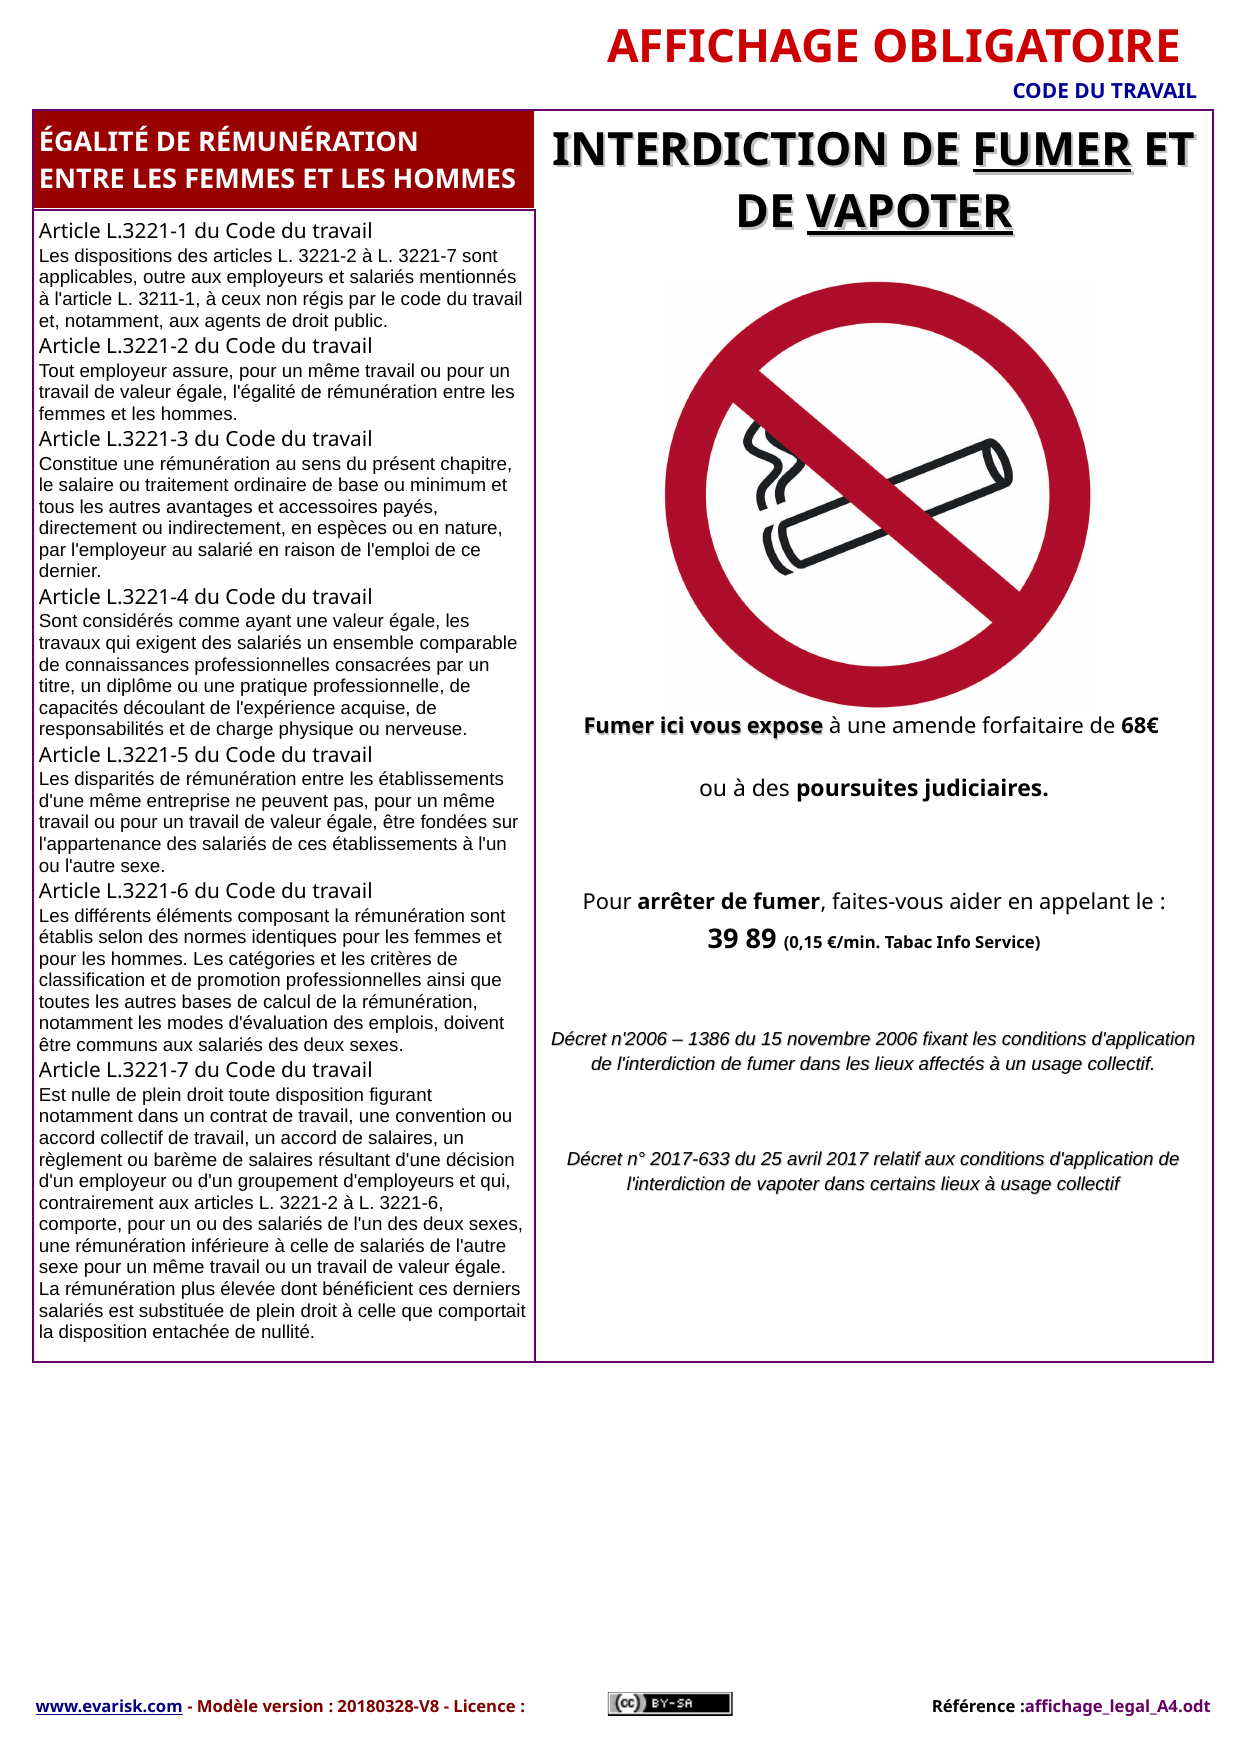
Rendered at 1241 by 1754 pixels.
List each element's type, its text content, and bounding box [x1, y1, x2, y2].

picture [660, 277, 1095, 711]
picture [607, 1692, 733, 1716]
table_header ÉGALITÉ DE RÉMUNÉRATION ENTRE LES FEMMES ET LES HOMMES [34, 111, 534, 208]
table_header INTERDICTION DE FUMER ET DE VAPOTER Fumer ici vous expose à une amende forfaitaire de 68€ ou à des poursuites judiciaires. Pour arrêter de fumer, faites-vous aider en appelant le : 39 89 (0,15 €/min. Tabac Info Service) Décret n'2006 – 1386 du 15 novembre 2006 fixant les conditions d'application de l'interdiction de fumer dans les lieux affectés à un usage collectif. Décret n° 2017-633 du 25 avril 2017 relatif aux conditions d'application de l'interdiction de vapoter dans certains lieux à usage collectif [535, 111, 1212, 1361]
table_cell Article L.3221-1 du Code du travail Les dispositions des articles L. 3221-2 à L. 3221-7 sont applicables, outre aux employeurs et salariés mentionnés à l'article L. 3211-1, à ceux non régis par le code du travail et, notamment, aux agents de droit public. Article L.3221-2 du Code du travail Tout employeur assure, pour un même travail ou pour un travail de valeur égale, l'égalité de rémunération entre les femmes et les hommes. Article L.3221-3 du Code du travail Constitue une rémunération au sens du présent chapitre, le salaire ou traitement ordinaire de base ou minimum et tous les autres avantages et accessoires payés, directement ou indirectement, en espèces ou en nature, par l'employeur au salarié en raison de l'emploi de ce dernier. Article L.3221-4 du Code du travail Sont considérés comme ayant une valeur égale, les travaux qui exigent des salariés un ensemble comparable de connaissances professionnelles consacrées par un titre, un diplôme ou une pratique professionnelle, de capacités découlant de l'expérience acquise, de responsabilités et de charge physique ou nerveuse. Article L.3221-5 du Code du travail Les disparités de rémunération entre les établissements d'une même entreprise ne peuvent pas, pour un même travail ou pour un travail de valeur égale, être fondées sur l'appartenance des salariés de ces établissements à l'un ou l'autre sexe. Article L.3221-6 du Code du travail Les différents éléments composant la rémunération sont établis selon des normes identiques pour les femmes et pour les hommes. Les catégories et les critères de classification et de promotion professionnelles ainsi que toutes les autres bases de calcul de la rémunération, notamment les modes d'évaluation des emplois, doivent être communs aux salariés des deux sexes. Article L.3221-7 du Code du travail Est nulle de plein droit toute disposition figurant notamment dans un contrat de travail, une convention ou accord collectif de travail, un accord de salaires, un règlement ou barème de salaires résultant d'une décision d'un employeur ou d'un groupement d'employeurs et qui, contrairement aux articles L. 3221-2 à L. 3221-6, comporte, pour un ou des salariés de l'un des deux sexes, une rémunération inférieure à celle de salariés de l'autre sexe pour un même travail ou un travail de valeur égale. La rémunération plus élevée dont bénéficient ces derniers salariés est substituée de plein droit à celle que comportait la disposition entachée de nullité. [34, 211, 534, 1361]
